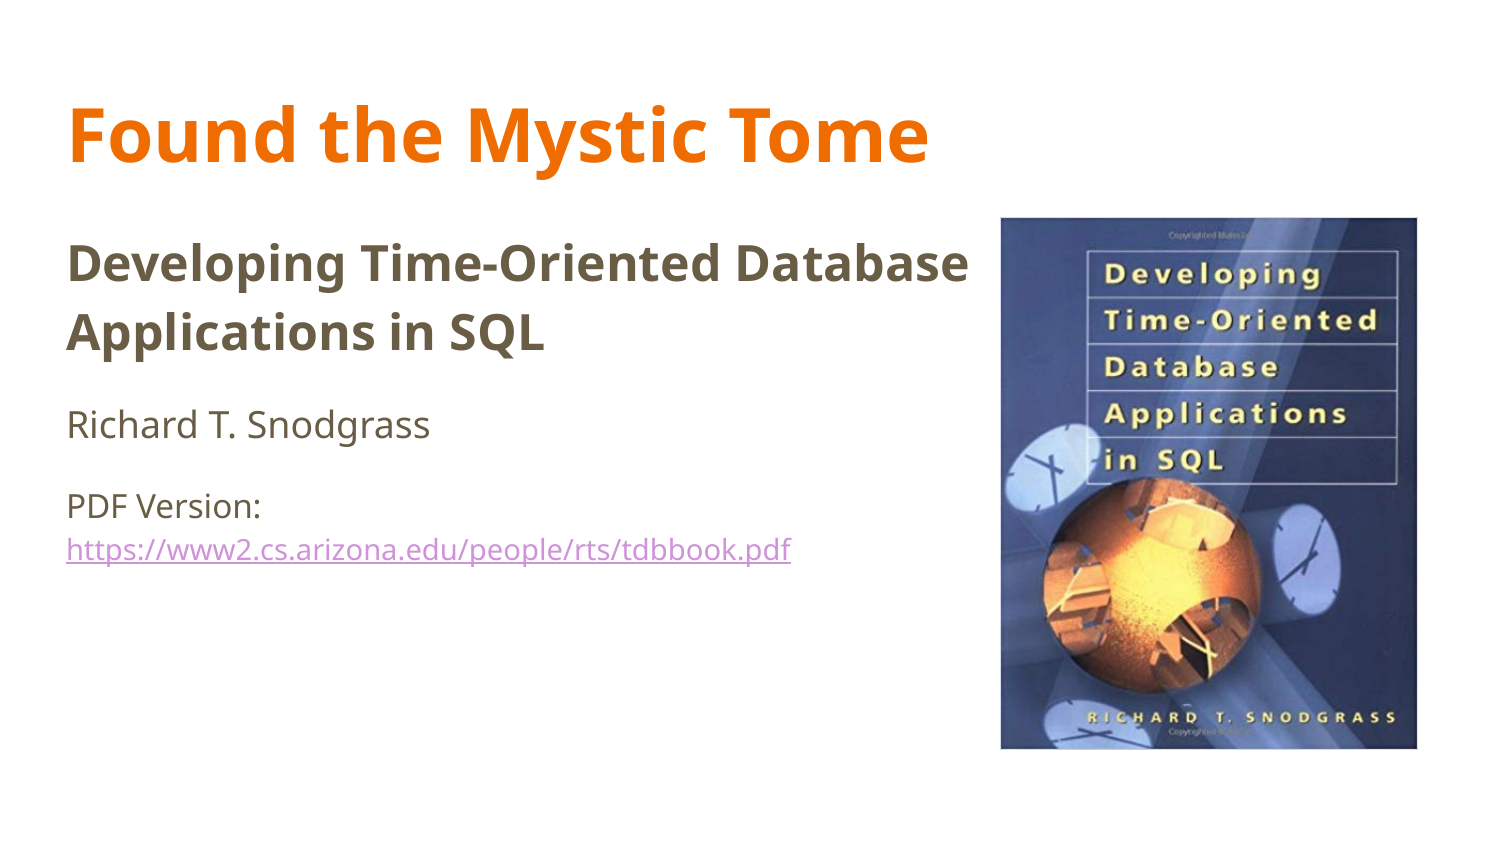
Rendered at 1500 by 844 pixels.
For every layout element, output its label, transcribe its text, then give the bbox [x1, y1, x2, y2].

list Developing Time-Oriented Database Applications in SQL Richard T. Snodgrass PDF Version: https://www2.cs.arizona.edu/people/rts/tdbbook.pdf [51, 207, 1449, 750]
picture [1000, 217, 1418, 750]
title Found the Mystic Tome [51, 72, 1449, 189]
